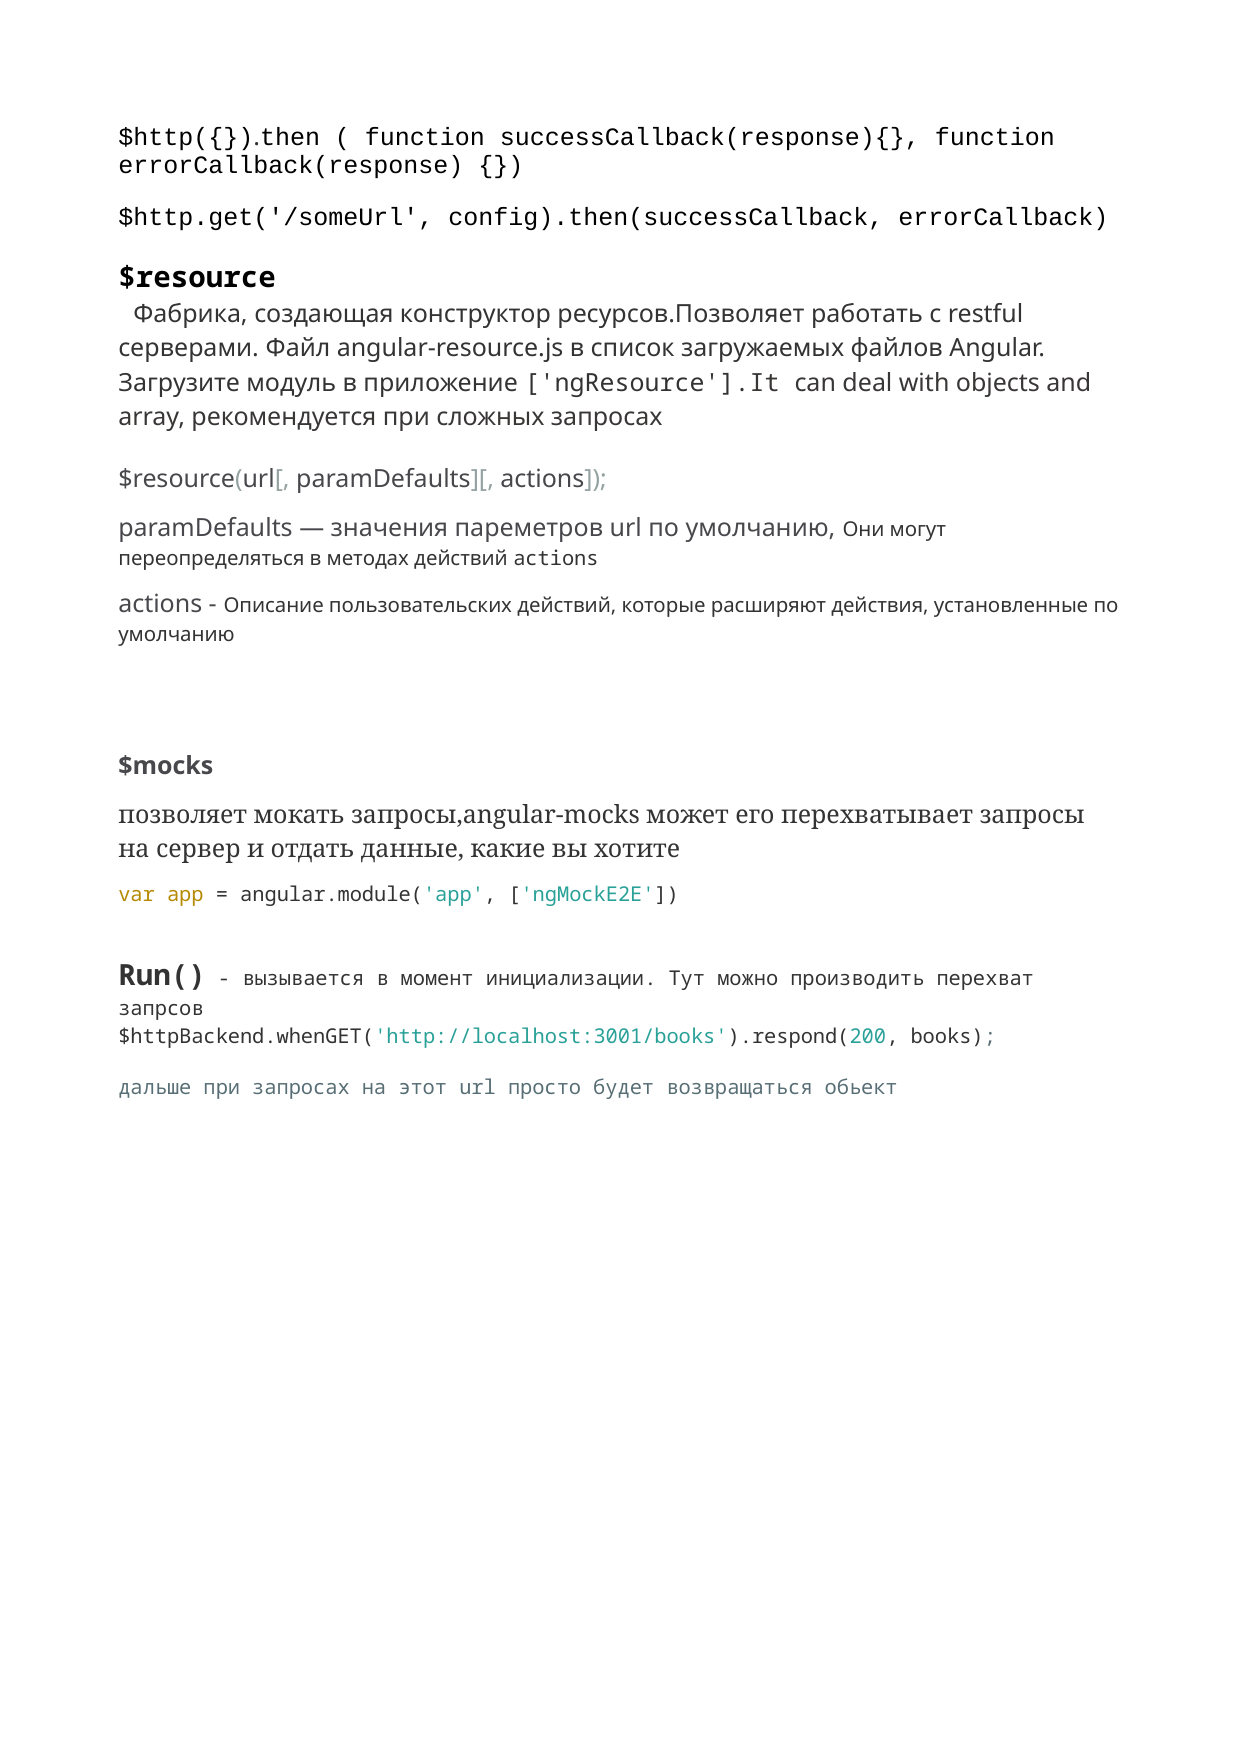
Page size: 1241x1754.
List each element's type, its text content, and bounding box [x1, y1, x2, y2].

text позволяет мокать запросы,angular-mocks может его перехватывает запросы на сервер и отдать данные, какие вы хотите [118, 796, 1122, 864]
text $resource [118, 256, 1122, 296]
text paramDefaults — значения пареметров url по умолчанию, Они могут переопределяться в методах действий actions [118, 509, 1122, 571]
text actions - Описание пользовательских действий, которые расширяют действия, установленные по умолчанию [118, 586, 1122, 647]
text Фабрика, создающая конструктор ресурсов.Позволяет работать с restful серверами. Файл angular-resource.js в список загружаемых файлов Angular. Загрузите модуль в приложение ['ngResource'].It can deal with objects and array, рекомендуется при сложных запросах [118, 296, 1122, 432]
text $httpBackend.whenGET('http://localhost:3001/books').respond(200, books); [118, 1022, 1122, 1049]
text $http.get('/someUrl', config).then(successCallback, errorCallback) [118, 204, 1122, 233]
text Run() - вызывается в момент инициализации. Тут можно производить перехват запрсов [118, 954, 1122, 1022]
text $resource(url[, paramDefaults][, actions]); [118, 461, 1122, 495]
text $http({}).then ( function successCallback(response){}, function errorCallback(response) {}) [118, 118, 1122, 181]
text $mocks [118, 748, 1122, 782]
text дальше при запросах на этот url просто будет возвращаться обьект [118, 1073, 1122, 1101]
text var app = angular.module('app', ['ngMockE2E']) [118, 879, 1122, 907]
